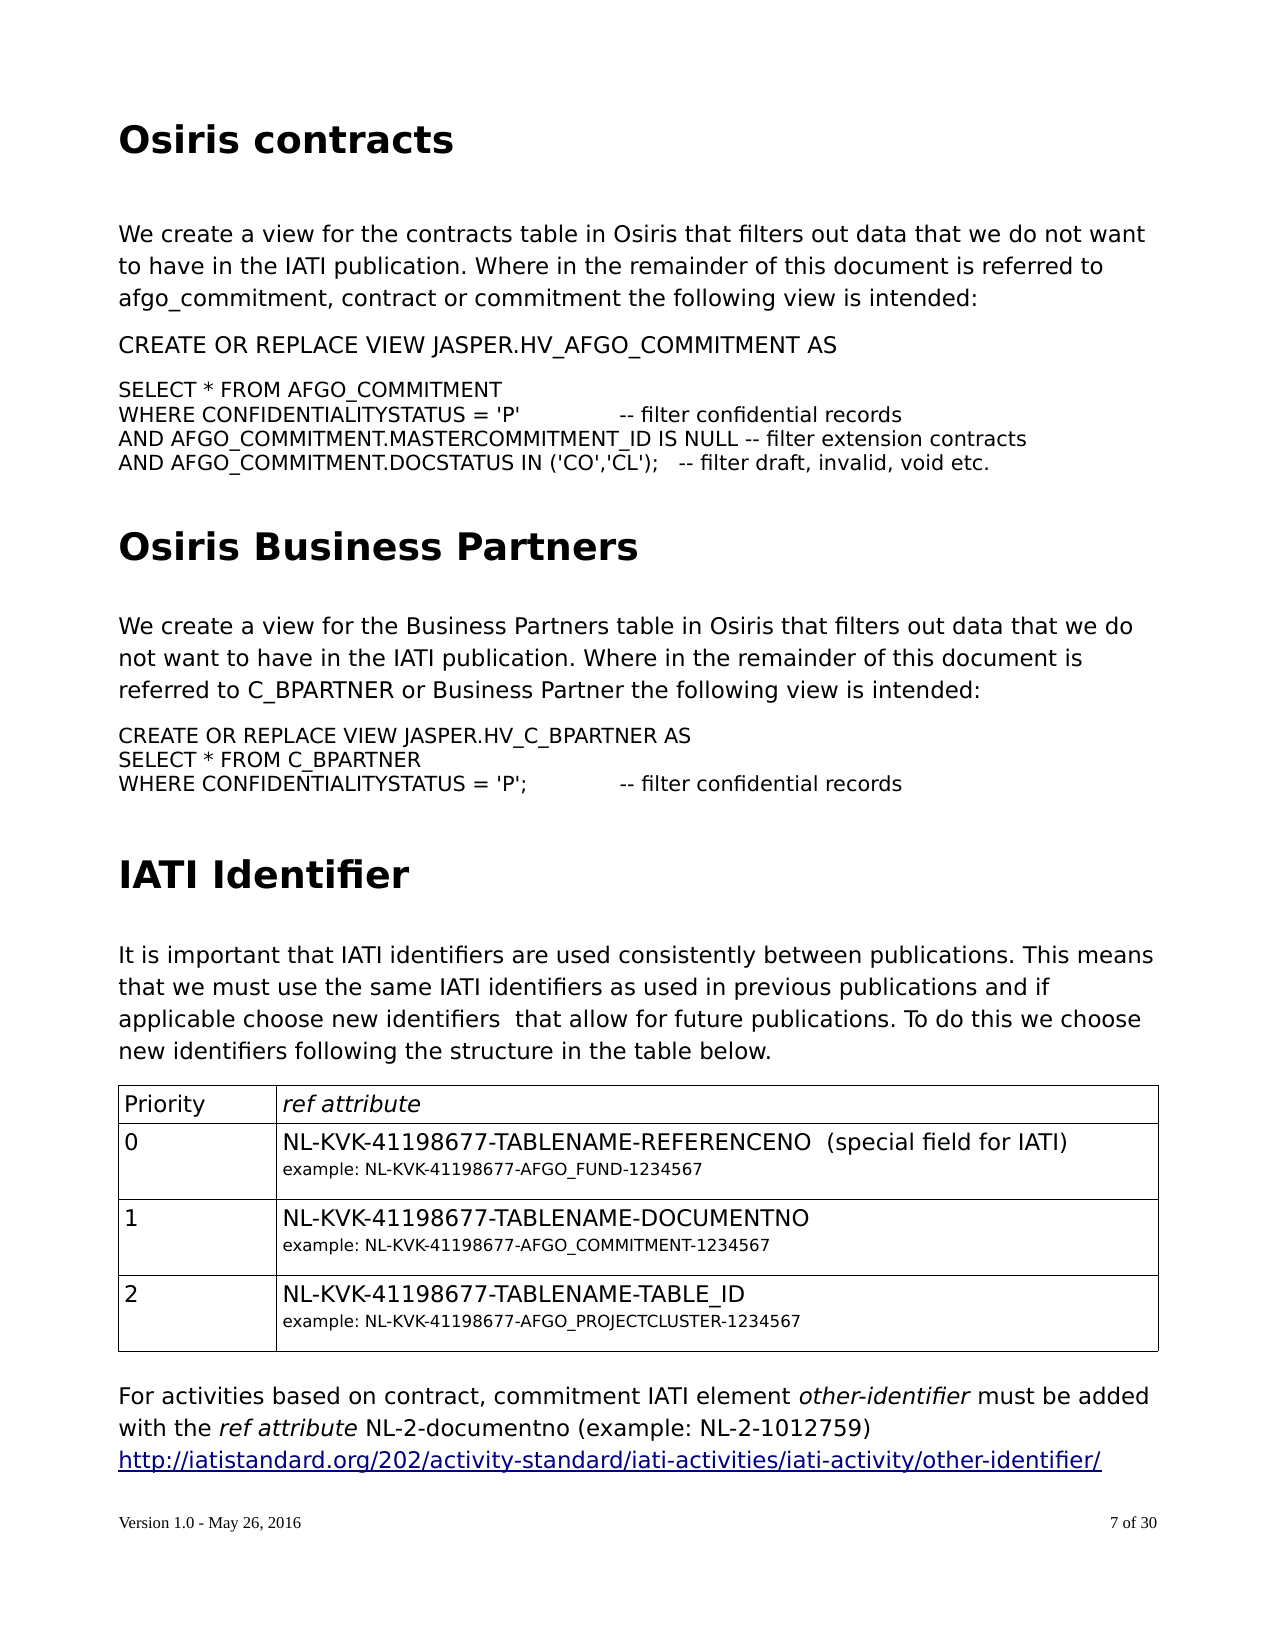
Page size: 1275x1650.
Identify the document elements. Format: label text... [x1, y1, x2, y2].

table_cell 2 [119, 1276, 276, 1351]
subtitle Osiris contracts [118, 118, 1157, 162]
subtitle Osiris Business Partners [118, 525, 1157, 569]
text WHERE CONFIDENTIALITYSTATUS = 'P' -- filter confidential records [118, 403, 1157, 427]
table_cell NL-KVK-41198677-TABLENAME-TABLE_ID example: NL-KVK-41198677-AFGO_PROJECTCLUSTER-1234567 [277, 1276, 1158, 1351]
text CREATE OR REPLACE VIEW JASPER.HV_AFGO_COMMITMENT AS [118, 332, 1157, 358]
text SELECT * FROM C_BPARTNER [118, 748, 1157, 772]
table_cell 0 [119, 1124, 276, 1199]
table_cell NL-KVK-41198677-TABLENAME-REFERENCENO (special field for IATI) example: NL-KVK-41198677-AFGO_FUND-1234567 [277, 1124, 1158, 1199]
table_header ref attribute [277, 1086, 1158, 1123]
subtitle IATI Identifier [118, 854, 1157, 898]
text WHERE CONFIDENTIALITYSTATUS = 'P'; -- filter confidential records [118, 772, 1157, 797]
text We create a view for the Business Partners table in Osiris that filters out data that we do not want to have in the IATI publication. Where in the remainder of this document is referred to C_BPARTNER or Business Partner the following view is intended: [118, 581, 1157, 704]
table_cell NL-KVK-41198677-TABLENAME-DOCUMENTNO example: NL-KVK-41198677-AFGO_COMMITMENT-1234567 [277, 1200, 1158, 1275]
text SELECT * FROM AFGO_COMMITMENT [118, 378, 1157, 403]
text AND AFGO_COMMITMENT.MASTERCOMMITMENT_ID IS NULL -- filter extension contracts [118, 427, 1157, 451]
text For activities based on contract, commitment IATI element other-identifier must be added with the ref attribute NL-2-documentno (example: NL-2-1012759) http://iatistandard.org/202/activity-standard/iati-activities/iati-activity/other-identifier/ [118, 1352, 1157, 1474]
table_cell 1 [119, 1200, 276, 1275]
text CREATE OR REPLACE VIEW JASPER.HV_C_BPARTNER AS [118, 724, 1157, 748]
text It is important that IATI identifiers are used consistently between publications. This means that we must use the same IATI identifiers as used in previous publications and if applicable choose new identifiers that allow for future publications. To do this we choose new identifiers following the structure in the table below. [118, 910, 1157, 1065]
text AND AFGO_COMMITMENT.DOCSTATUS IN ('CO','CL'); -- filter draft, invalid, void etc. [118, 451, 1157, 500]
text We create a view for the contracts table in Osiris that filters out data that we do not want to have in the IATI publication. Where in the remainder of this document is referred to afgo_commitment, contract or commitment the following view is intended: [118, 221, 1157, 312]
table_header Priority [119, 1086, 276, 1123]
